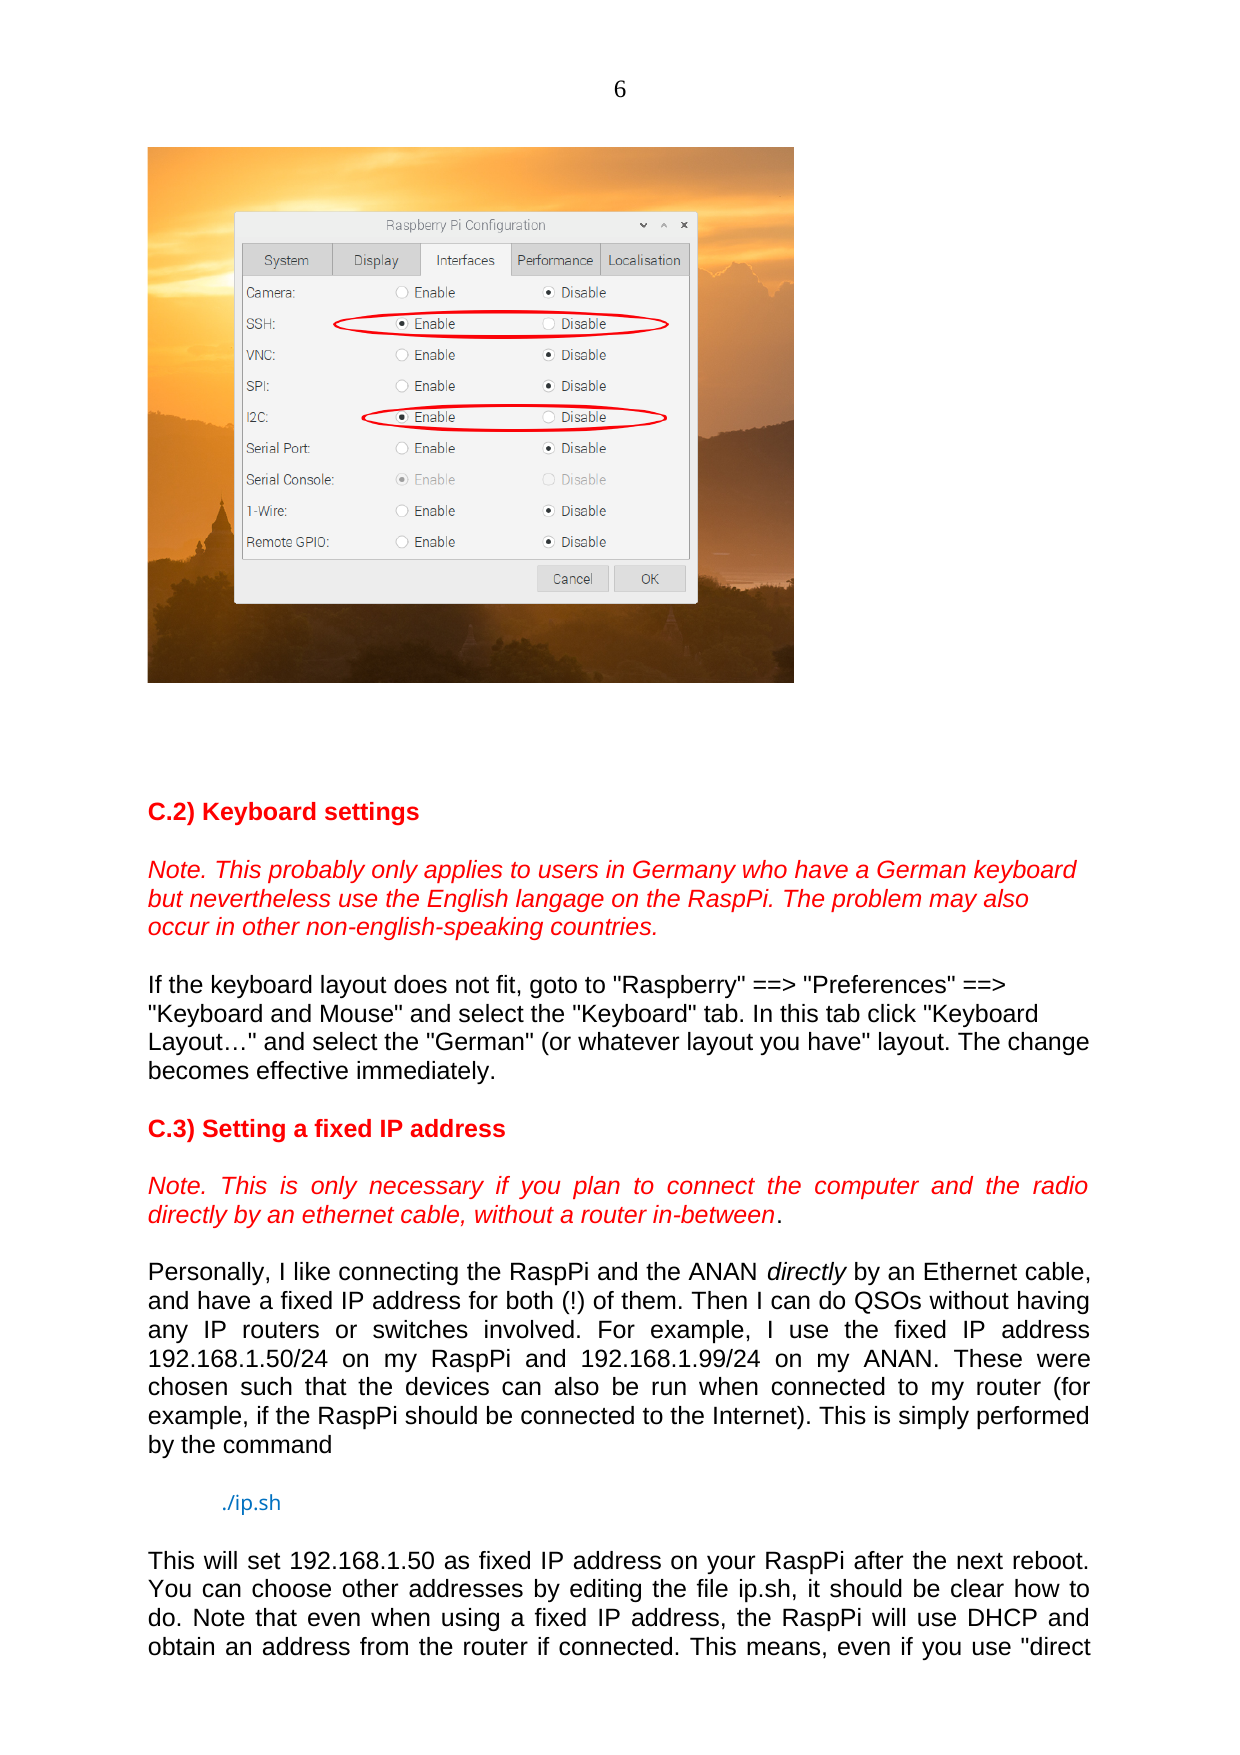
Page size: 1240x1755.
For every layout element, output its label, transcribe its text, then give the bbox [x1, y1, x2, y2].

text Note. This probably only applies to users in Germany who have a German keyboard but nevertheless use the English langage on the RaspPi. The problem may also occur in other non-english-speaking countries. [148, 855, 1092, 941]
text Note. This is only necessary if you plan to connect the computer and the radio directly by an ethernet cable, without a router in-between. [148, 1171, 1092, 1228]
text C.2) Keyboard settings [148, 797, 1092, 826]
text ./ip.sh [148, 1487, 1092, 1517]
text If the keyboard layout does not fit, goto to "Raspberry" ==> "Preferences" ==> "Keyboard and Mouse" and select the "Keyboard" tab. In this tab click "Keyboard Layout…" and select the "German" (or whatever layout you have" layout. The change becomes effective immediately. [148, 970, 1092, 1085]
text C.3) Setting a fixed IP address [148, 1113, 1092, 1142]
text This will set 192.168.1.50 as fixed IP address on your RaspPi after the next reboot. You can choose other addresses by editing the file ip.sh, it should be clear how to do. Note that even when using a fixed IP address, the RaspPi will use DHCP and obtain an address from the router if connected. This means, even if you use "direct [148, 1546, 1092, 1661]
text Personally, I like connecting the RaspPi and the ANAN directly by an Ethernet cable, and have a fixed IP address for both (!) of them. Then I can do QSOs without having any IP routers or switches involved. For example, I use the fixed IP address 192.168.1.50/24 on my RaspPi and 192.168.1.99/24 on my ANAN. These were chosen such that the devices can also be run when connected to my router (for example, if the RaspPi should be connected to the Internet). This is simply performed by the command [148, 1257, 1092, 1458]
